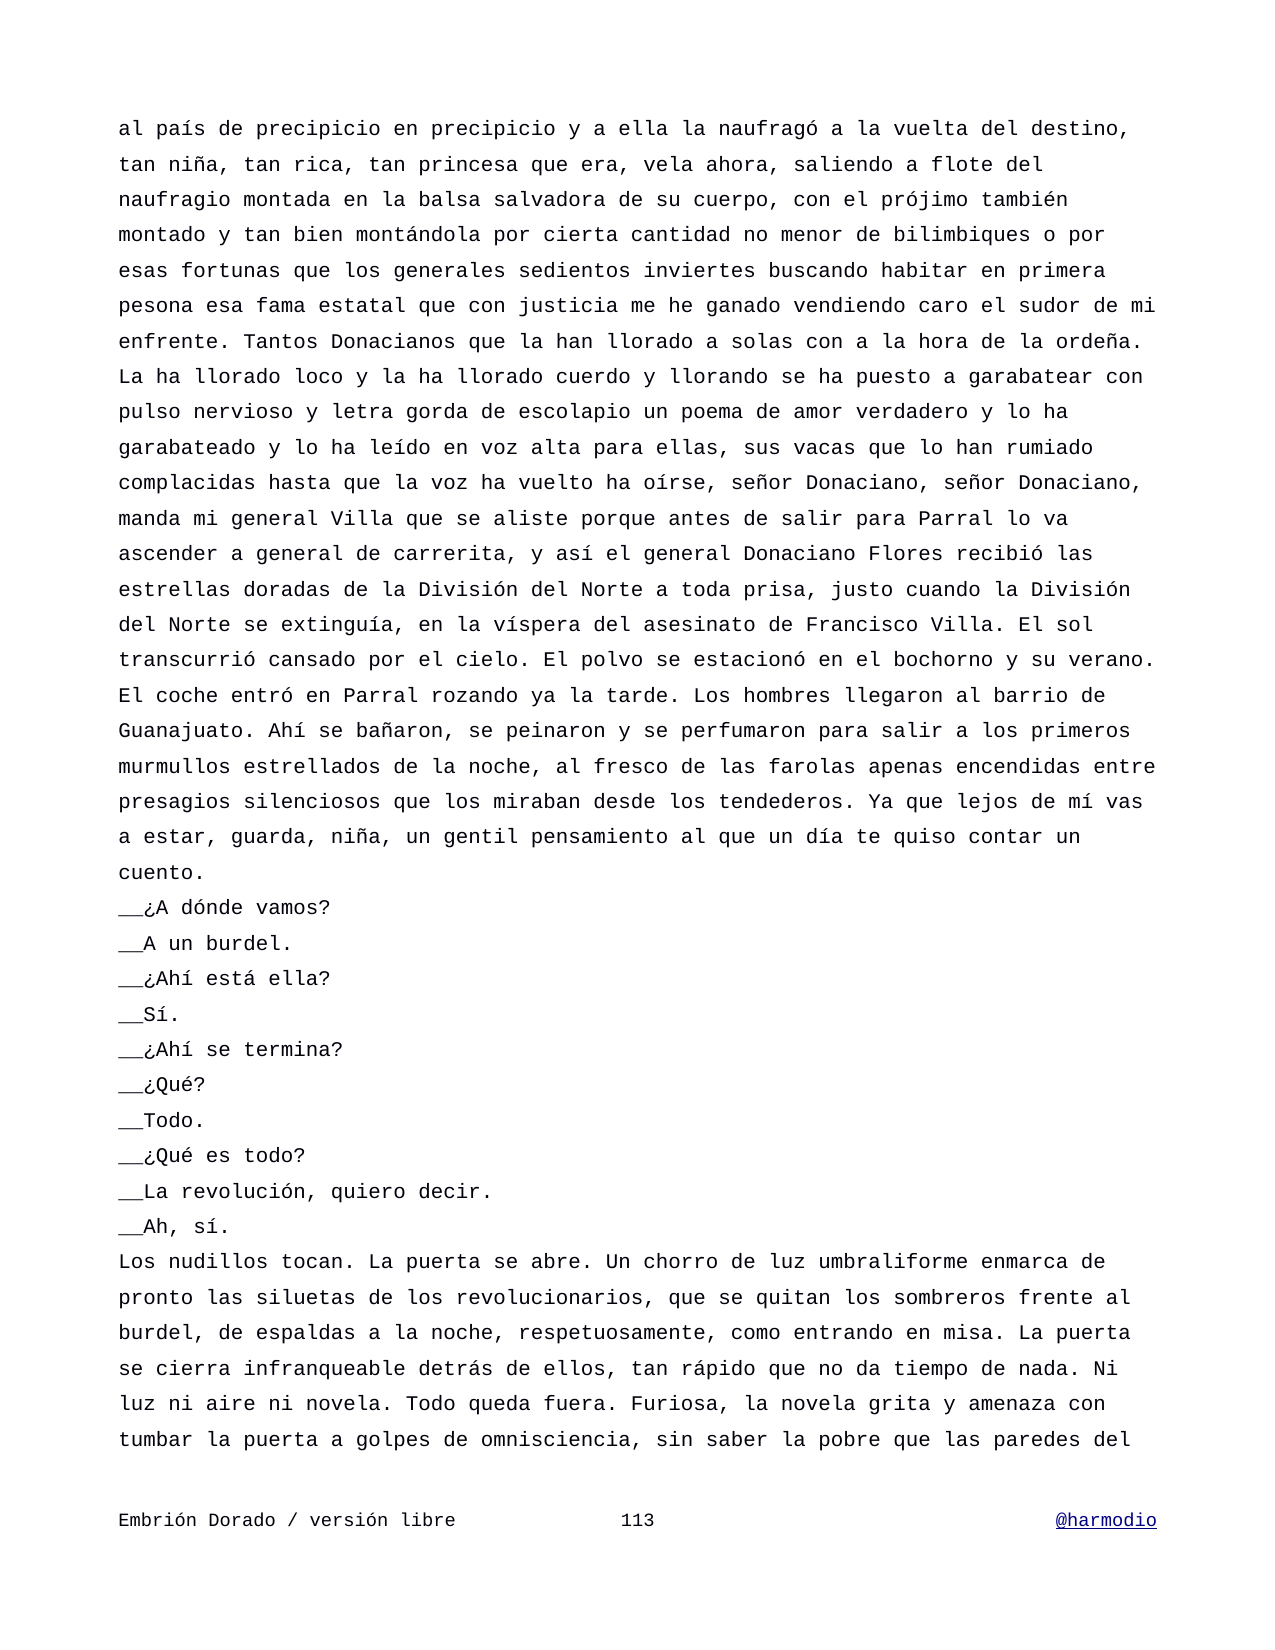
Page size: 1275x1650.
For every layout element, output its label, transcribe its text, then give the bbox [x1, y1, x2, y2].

text __¿Qué? [118, 1074, 1157, 1098]
text __¿A dónde vamos? [118, 897, 1157, 921]
text __A un burdel. [118, 933, 1157, 956]
text __Sí. [118, 1003, 1157, 1027]
text __La revolución, quiero decir. [118, 1181, 1157, 1204]
text __Ah, sí. [118, 1216, 1157, 1240]
text __Todo. [118, 1110, 1157, 1133]
text __¿Ahí está ella? [118, 968, 1157, 992]
text __¿Ahí se termina? [118, 1039, 1157, 1063]
text __¿Qué es todo? [118, 1145, 1157, 1169]
text al país de precipicio en precipicio y a ella la naufragó a la vuelta del destino, tan niña, tan rica, tan princesa que era, vela ahora, saliendo a flote del naufragio montada en la balsa salvadora de su cuerpo, con el prójimo también montado y tan bien montándola por cierta cantidad no menor de bilimbiques o por esas fortunas que los generales sedientos inviertes buscando habitar en primera pesona esa fama estatal que con justicia me he ganado vendiendo caro el sudor de mi enfrente. Tantos Donacianos que la han llorado a solas con a la hora de la ordeña. La ha llorado loco y la ha llorado cuerdo y llorando se ha puesto a garabatear con pulso nervioso y letra gorda de escolapio un poema de amor verdadero y lo ha garabateado y lo ha leído en voz alta para ellas, sus vacas que lo han rumiado complacidas hasta que la voz ha vuelto ha oírse, señor Donaciano, señor Donaciano, manda mi general Villa que se aliste porque antes de salir para Parral lo va ascender a general de carrerita, y así el general Donaciano Flores recibió las estrellas doradas de la División del Norte a toda prisa, justo cuando la División del Norte se extinguía, en la víspera del asesinato de Francisco Villa. El sol transcurrió cansado por el cielo. El polvo se estacionó en el bochorno y su verano. El coche entró en Parral rozando ya la tarde. Los hombres llegaron al barrio de Guanajuato. Ahí se bañaron, se peinaron y se perfumaron para salir a los primeros murmullos estrellados de la noche, al fresco de las farolas apenas encendidas entre presagios silenciosos que los miraban desde los tendederos. Ya que lejos de mí vas a estar, guarda, niña, un gentil pensamiento al que un día te quiso contar un cuento. [118, 118, 1157, 886]
text Los nudillos tocan. La puerta se abre. Un chorro de luz umbraliforme enmarca de pronto las siluetas de los revolucionarios, que se quitan los sombreros frente al burdel, de espaldas a la noche, respetuosamente, como entrando en misa. La puerta se cierra infranqueable detrás de ellos, tan rápido que no da tiempo de nada. Ni luz ni aire ni novela. Todo queda fuera. Furiosa, la novela grita y amenaza con tumbar la puerta a golpes de omnisciencia, sin saber la pobre que las paredes del [118, 1251, 1157, 1452]
